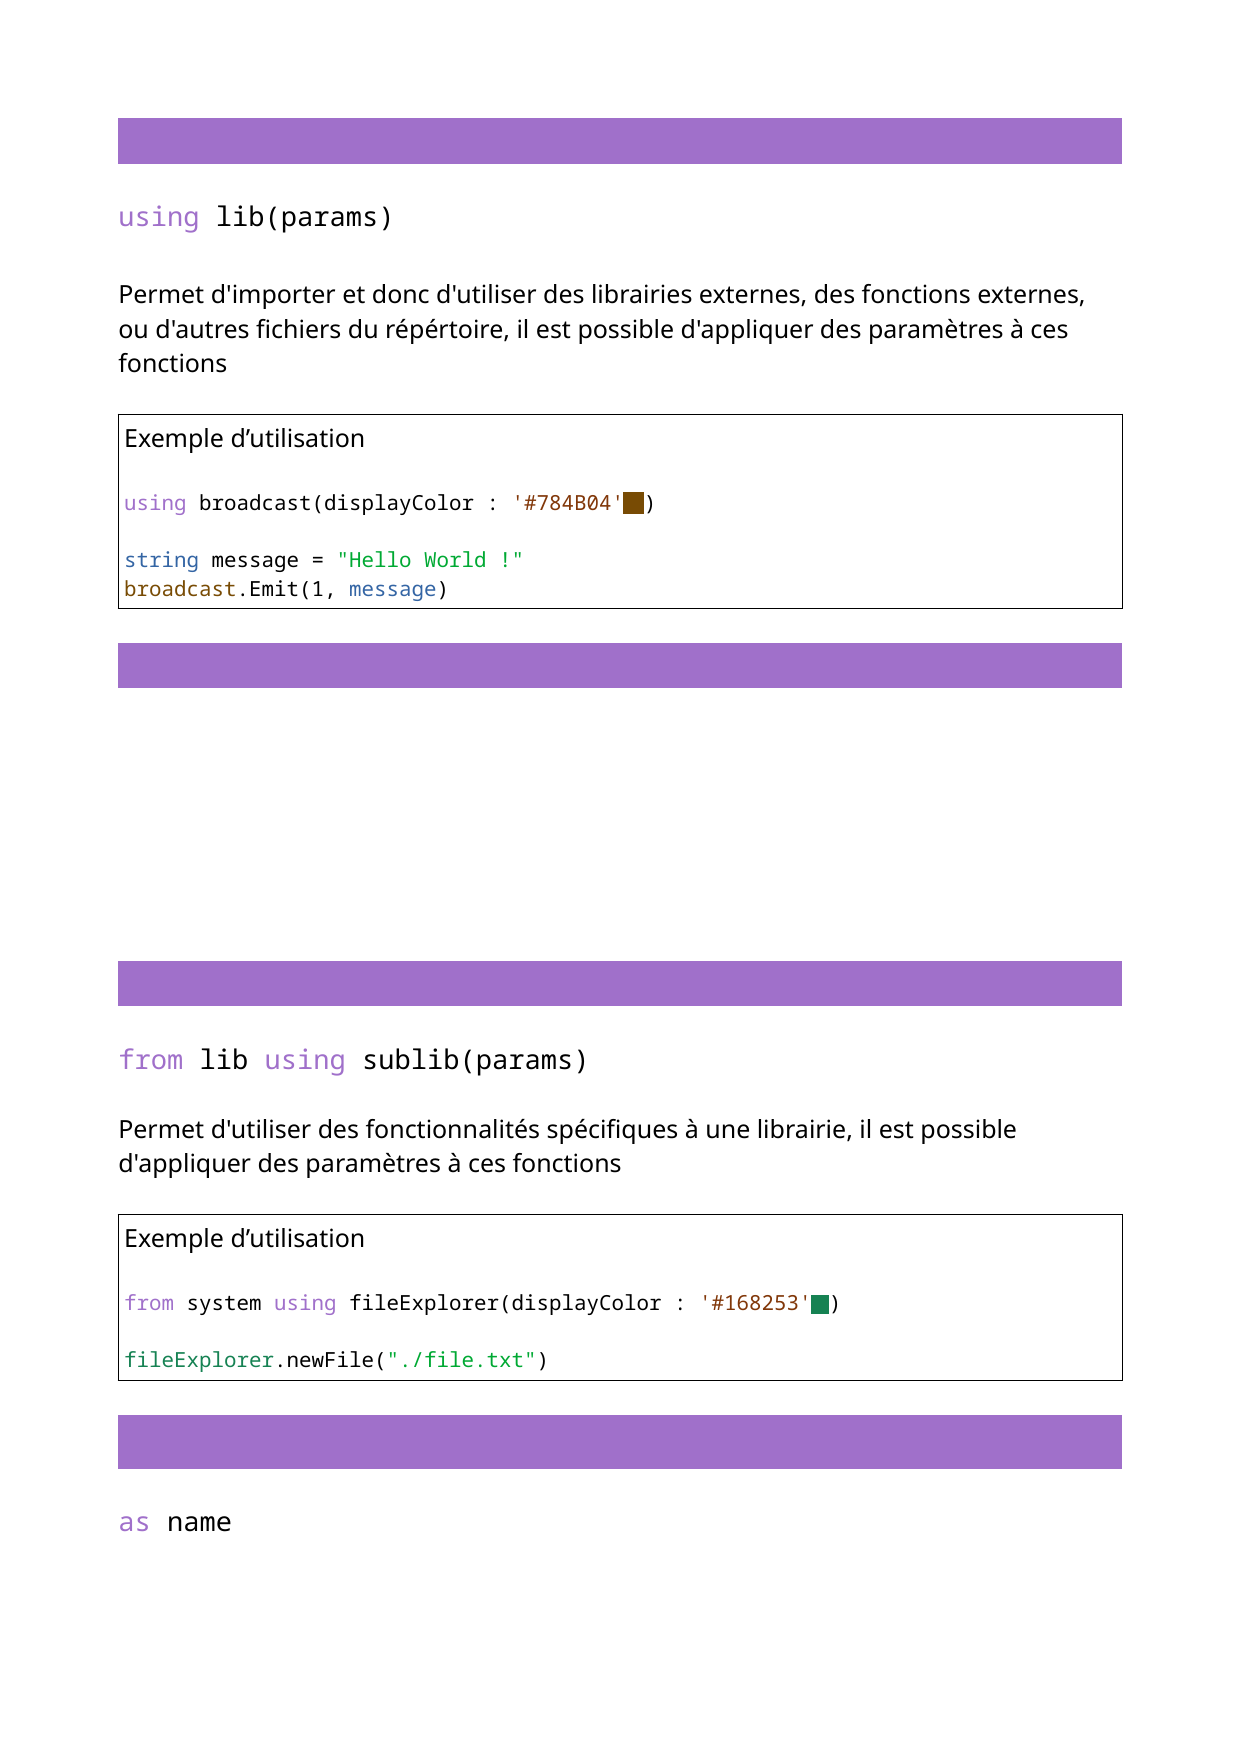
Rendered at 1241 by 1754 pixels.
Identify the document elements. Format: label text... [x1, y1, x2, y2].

text as name [118, 1503, 1122, 1540]
text Permet d'importer et donc d'utiliser des librairies externes, des fonctions externes, ou d'autres fichiers du répértoire, il est possible d'appliquer des paramètres à ces fonctions [118, 277, 1122, 379]
table_header [118, 643, 1122, 688]
table_header Exemple d’utilisation using broadcast(displayColor : '#784B04') string message = "Hello World !" broadcast.Emit(1, message) [119, 415, 1122, 608]
text Permet d'utiliser des fonctionnalités spécifiques à une librairie, il est possible d'appliquer des paramètres à ces fonctions [118, 1111, 1122, 1179]
text from lib using sublib(params) [118, 1041, 1122, 1077]
table_header [118, 1415, 1122, 1469]
table_header [118, 961, 1122, 1006]
text using lib(params) [118, 198, 1122, 234]
table_header Exemple d’utilisation from system using fileExplorer(displayColor : '#168253') fileExplorer.newFile("./file.txt") [119, 1215, 1122, 1379]
table_header [118, 118, 1122, 164]
